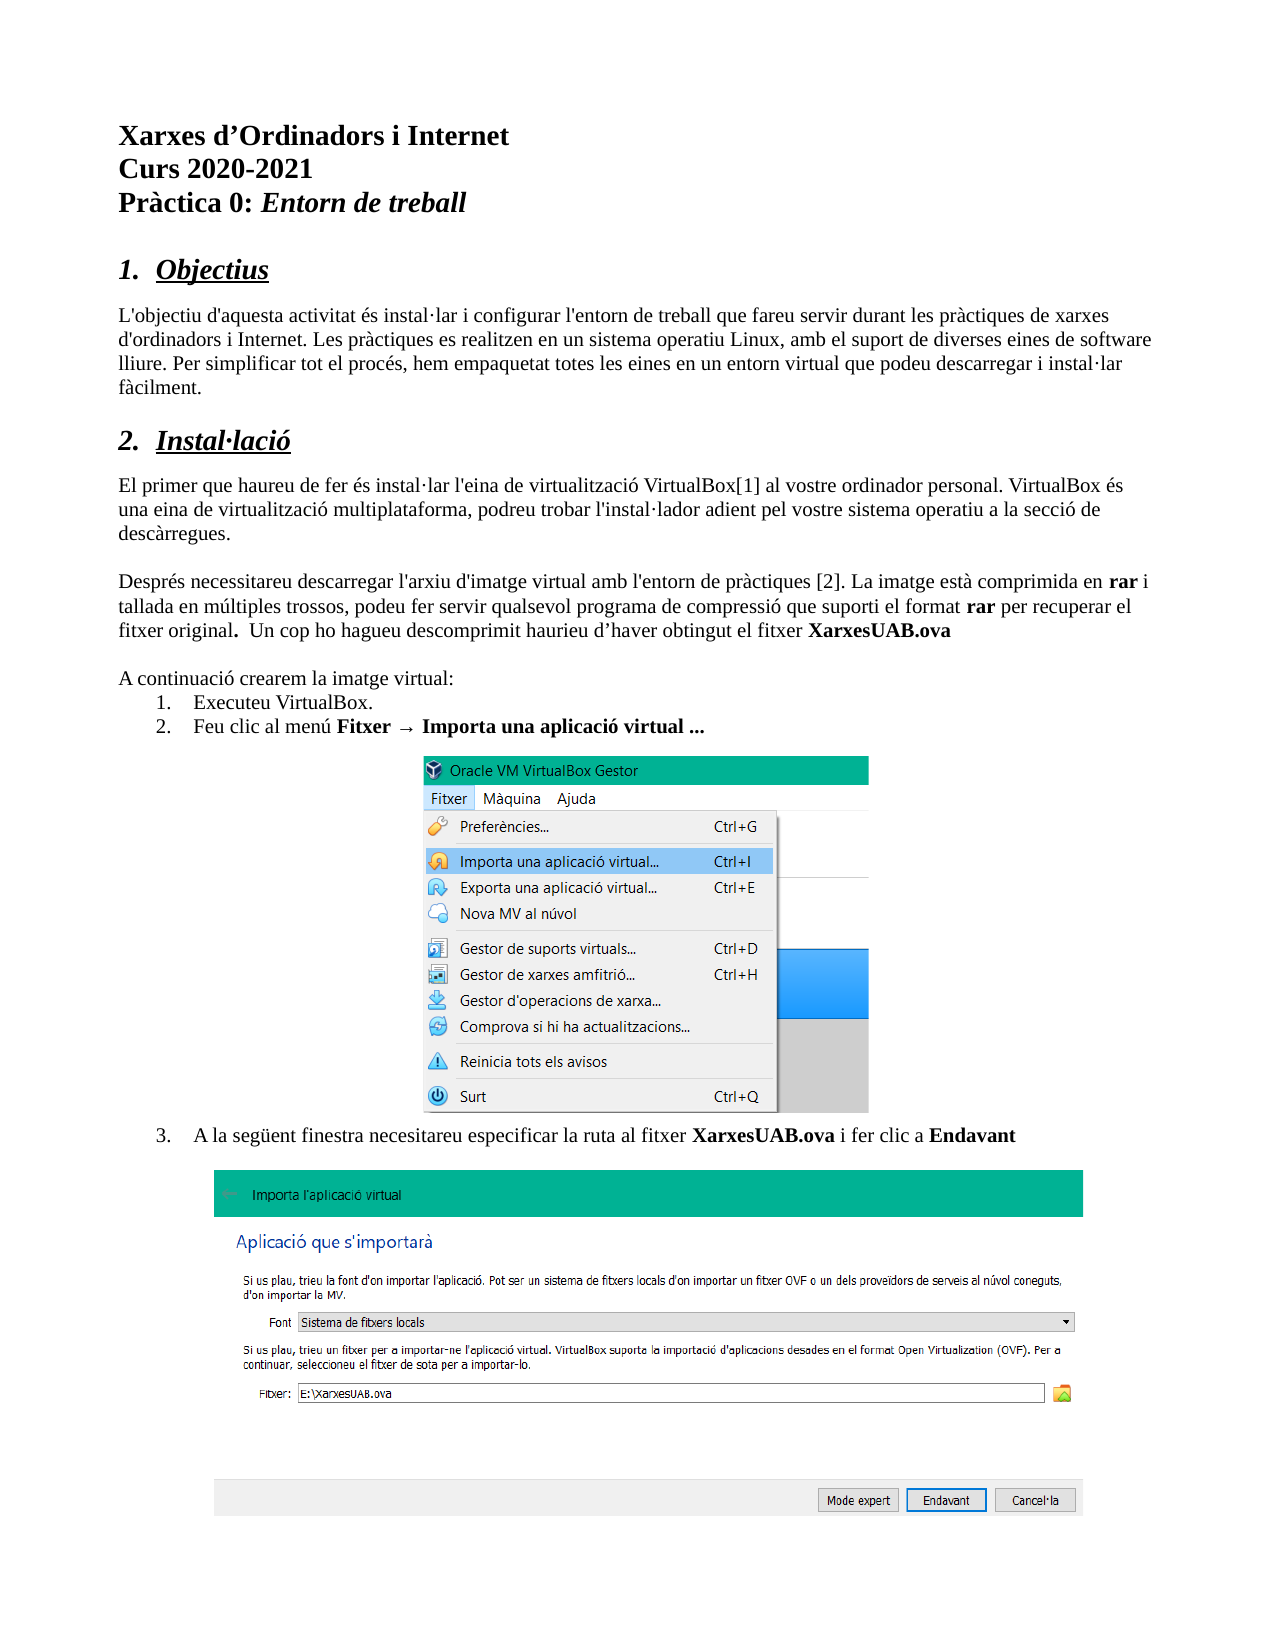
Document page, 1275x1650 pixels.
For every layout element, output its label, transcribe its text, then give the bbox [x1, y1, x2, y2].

picture [423, 756, 869, 1113]
subtitle Objectius [118, 252, 1157, 286]
picture [214, 1170, 1084, 1516]
text Després necessitareu descarregar l'arxiu d'imatge virtual amb l'entorn de pràctiques [2]. La imatge està comprimida en rar i tallada en múltiples trossos, podeu fer servir qualsevol programa de compressió que suporti el format rar per recuperar el fitxer original. Un cop ho hagueu descomprimit haurieu d’haver obtingut el fitxer XarxesUAB.ova [118, 569, 1157, 642]
text A continuació crearem la imatge virtual: [118, 666, 1157, 690]
list Executeu VirtualBox. [156, 690, 1157, 714]
list A la següent finestra necesitareu especificar la ruta al fitxer XarxesUAB.ova i fer clic a Endavant [156, 1123, 1157, 1147]
text Xarxes d’Ordinadors i Internet [118, 118, 1157, 152]
text Pràctica 0: Entorn de treball [118, 185, 1157, 219]
list Feu clic al menú Fitxer → Importa una aplicació virtual ... [156, 714, 1157, 738]
text El primer que haureu de fer és instal·lar l'eina de virtualització VirtualBox[1] al vostre ordinador personal. VirtualBox és una eina de virtualització multiplataforma, podreu trobar l'instal·lador adient pel vostre sistema operatiu a la secció de descàrregues. [118, 473, 1157, 545]
subtitle Instal·lació [118, 423, 1157, 456]
text Curs 2020-2021 [118, 152, 1157, 185]
text L'objectiu d'aquesta activitat és instal·lar i configurar l'entorn de treball que fareu servir durant les pràctiques de xarxes d'ordinadors i Internet. Les pràctiques es realitzen en un sistema operatiu Linux, amb el suport de diverses eines de software lliure. Per simplificar tot el procés, hem empaquetat totes les eines en un entorn virtual que podeu descarregar i instal·lar fàcilment. [118, 303, 1157, 399]
